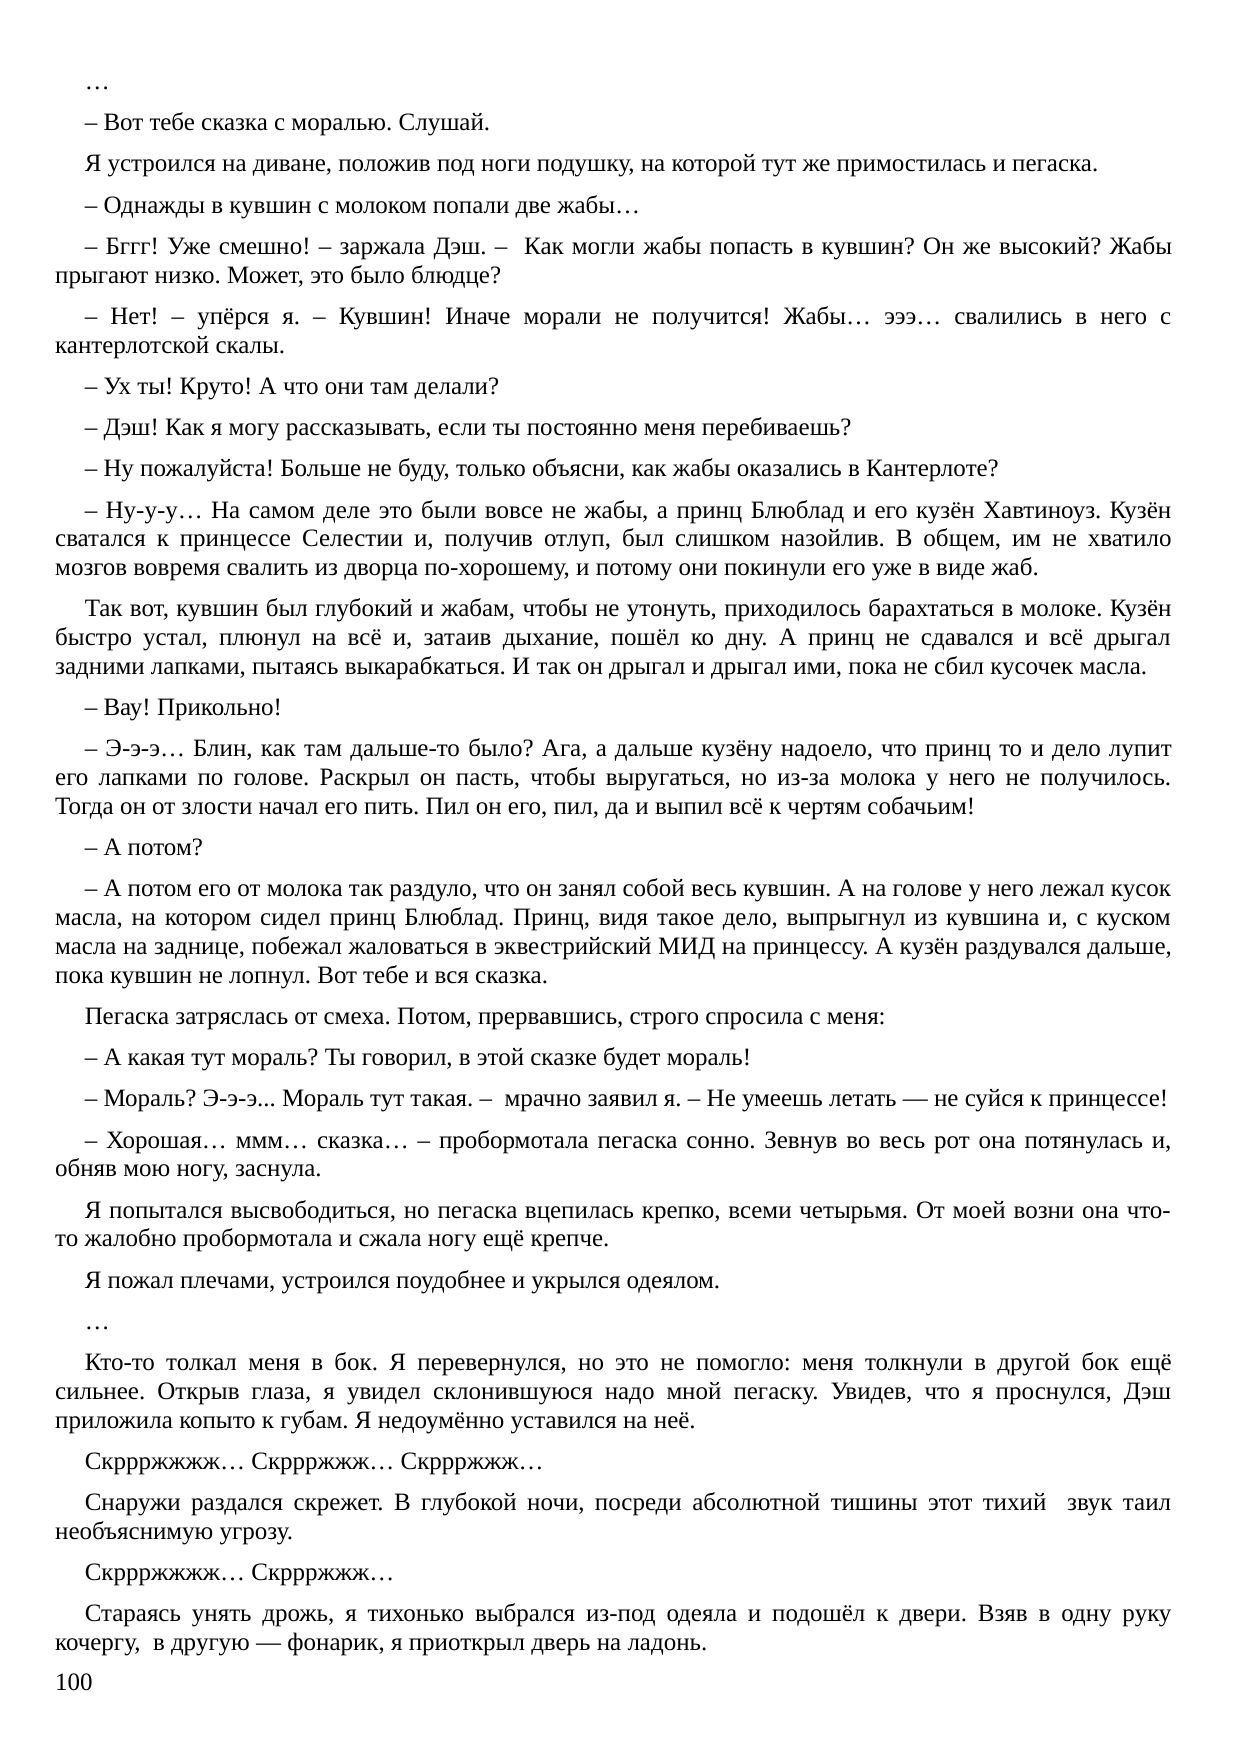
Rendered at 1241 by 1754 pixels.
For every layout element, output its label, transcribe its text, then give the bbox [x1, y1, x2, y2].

text Стараясь унять дрожь, я тихонько выбрался из-под одеяла и подошёл к двери. Взяв в одну руку кочергу, в другую — фонарик, я приоткрыл дверь на ладонь. [55, 1598, 1173, 1656]
text – Ну-у-у… На самом деле это были вовсе не жабы, а принц Блюблад и его кузён Хавтиноуз. Кузён сватался к принцессе Селестии и, получив отлуп, был слишком назойлив. В общем, им не хватило мозгов вовремя свалить из дворца по-хорошему, и потому они покинули его уже в виде жаб. [55, 495, 1173, 581]
text Я устроился на диване, положив под ноги подушку, на которой тут же примостилась и пегаска. [55, 148, 1173, 177]
text – А потом? [55, 832, 1173, 861]
text – Бггг! Уже смешно! – заржала Дэш. – Как могли жабы попасть в кувшин? Он же высокий? Жабы прыгают низко. Может, это было блюдце? [55, 231, 1173, 288]
text … [55, 1306, 1173, 1335]
text Пегаска затряслась от смеха. Потом, прервавшись, строго спросила с меня: [55, 1001, 1173, 1030]
text … [55, 66, 1173, 95]
text – Хорошая… ммм… сказка… – пробормотала пегаска сонно. Зевнув во весь рот она потянулась и, обняв мою ногу, заснула. [55, 1125, 1173, 1182]
text – Ух ты! Круто! А что они там делали? [55, 371, 1173, 400]
text – Вот тебе сказка с моралью. Слушай. [55, 107, 1173, 136]
text Так вот, кувшин был глубокий и жабам, чтобы не утонуть, приходилось барахтаться в молоке. Кузён быстро устал, плюнул на всё и, затаив дыхание, пошёл ко дну. А принц не сдавался и всё дрыгал задними лапками, пытаясь выкарабкаться. И так он дрыгал и дрыгал ими, пока не сбил кусочек масла. [55, 593, 1173, 680]
text – Э-э-э… Блин, как там дальше-то было? Ага, а дальше кузёну надоело, что принц то и дело лупит его лапками по голове. Раскрыл он пасть, чтобы выругаться, но из-за молока у него не получилось. Тогда он от злости начал его пить. Пил он его, пил, да и выпил всё к чертям собачьим! [55, 733, 1173, 820]
text Кто-то толкал меня в бок. Я перевернулся, но это не помогло: меня толкнули в другой бок ещё сильнее. Открыв глаза, я увидел склонившуюся надо мной пегаску. Увидев, что я проснулся, Дэш приложила копыто к губам. Я недоумённо уставился на неё. [55, 1347, 1173, 1433]
text – А потом его от молока так раздуло, что он занял собой весь кувшин. А на голове у него лежал кусок масла, на котором сидел принц Блюблад. Принц, видя такое дело, выпрыгнул из кувшина и, с куском масла на заднице, побежал жаловаться в эквестрийский МИД на принцессу. А кузён раздувался дальше, пока кувшин не лопнул. Вот тебе и вся сказка. [55, 873, 1173, 988]
text Скррржжжж… Скррржжж… [55, 1557, 1173, 1586]
text – Мораль? Э-э-э... Мораль тут такая. – мрачно заявил я. – Не умеешь летать — не суйся к принцессе! [55, 1083, 1173, 1112]
text Скррржжжж… Скррржжж… Скррржжж… [55, 1446, 1173, 1475]
text Я пожал плечами, устроился поудобнее и укрылся одеялом. [55, 1265, 1173, 1293]
text – А какая тут мораль? Ты говорил, в этой сказке будет мораль! [55, 1042, 1173, 1071]
text – Однажды в кувшин с молоком попали две жабы… [55, 190, 1173, 218]
text – Ну пожалуйста! Больше не буду, только объясни, как жабы оказались в Кантерлоте? [55, 453, 1173, 482]
text – Нет! – упёрся я. – Кувшин! Иначе морали не получится! Жабы… эээ… свалились в него с кантерлотской скалы. [55, 301, 1173, 358]
text – Вау! Прикольно! [55, 692, 1173, 721]
text Снаружи раздался скрежет. В глубокой ночи, посреди абсолютной тишины этот тихий звук таил необъяснимую угрозу. [55, 1487, 1173, 1545]
text – Дэш! Как я могу рассказывать, если ты постоянно меня перебиваешь? [55, 412, 1173, 441]
text Я попытался высвободиться, но пегаска вцепилась крепко, всеми четырьмя. От моей возни она что-то жалобно пробормотала и сжала ногу ещё крепче. [55, 1195, 1173, 1252]
